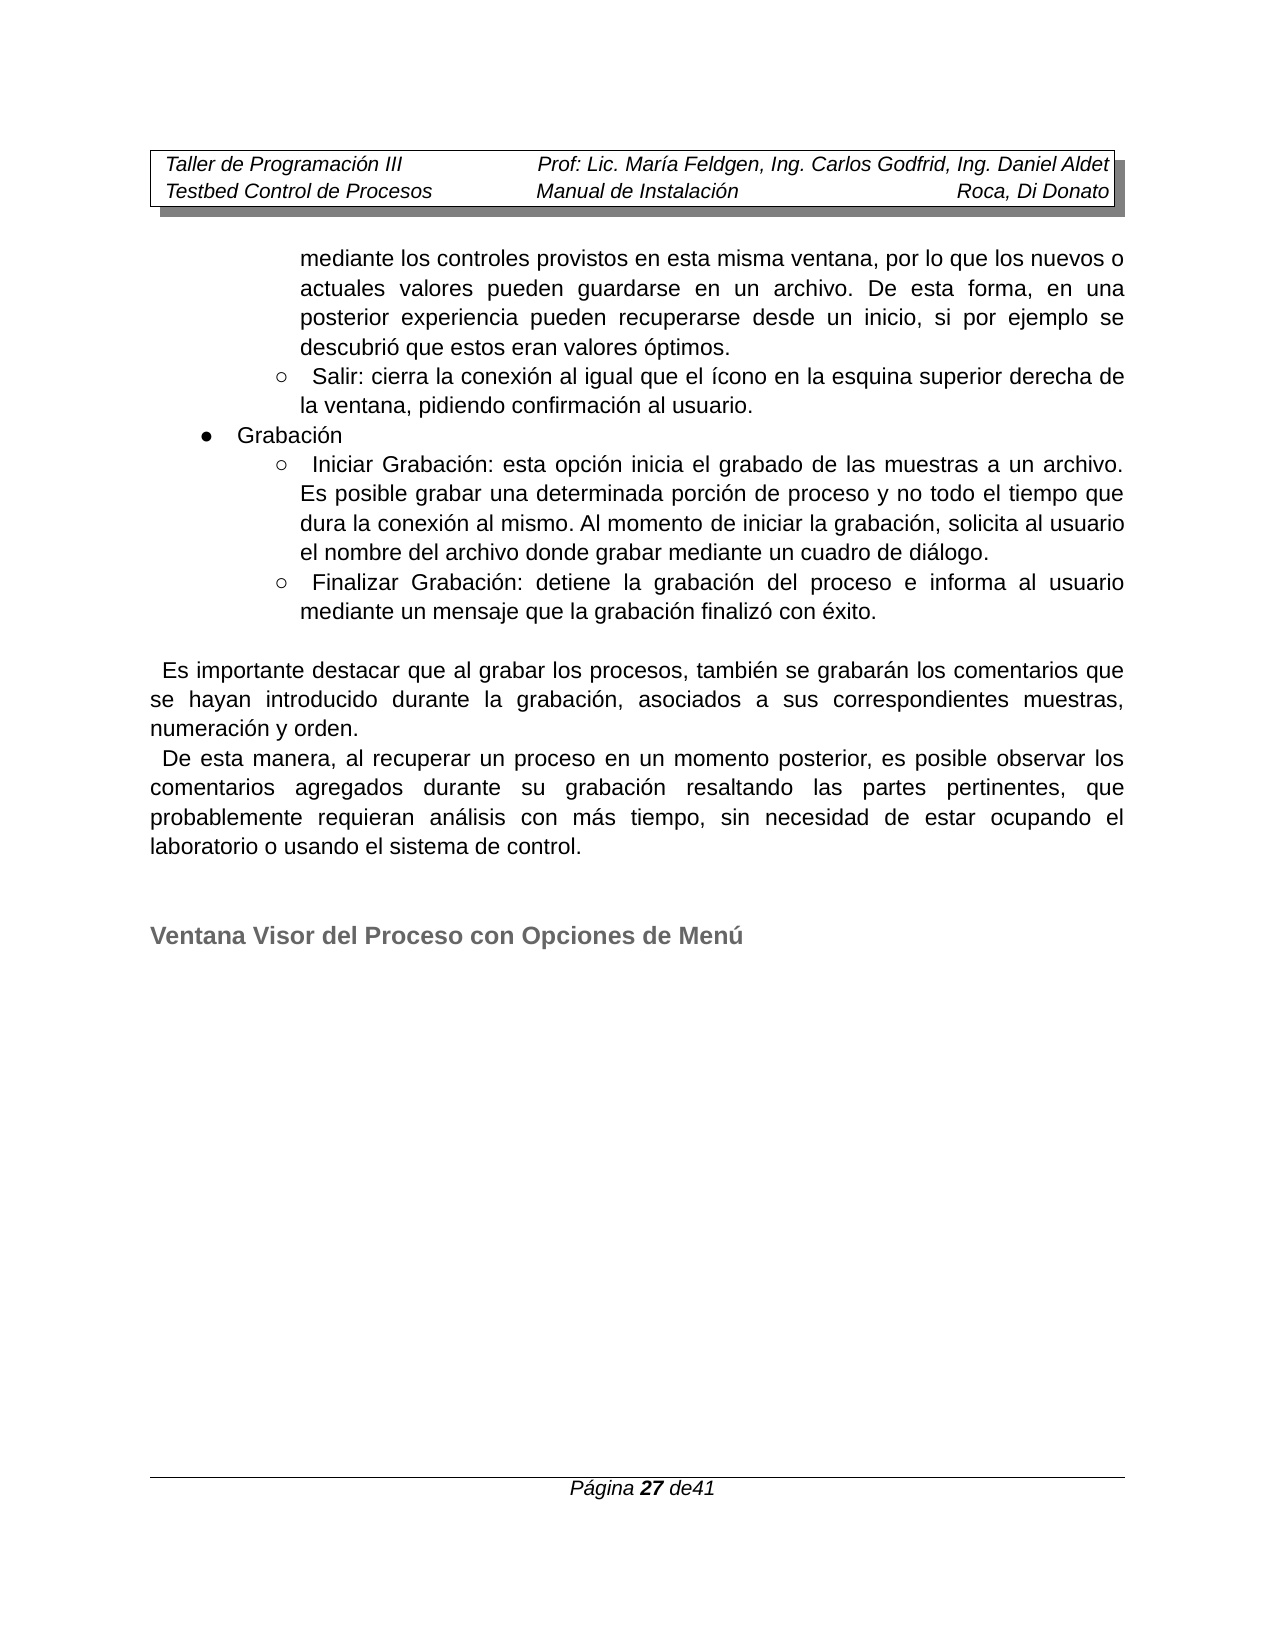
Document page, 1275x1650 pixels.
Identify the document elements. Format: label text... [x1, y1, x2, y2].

list Salir: cierra la conexión al igual que el ícono en la esquina superior derecha de la ventana, pidiendo confirmación al usuario. [262, 363, 1125, 418]
text Es importante destacar que al grabar los procesos, también se grabarán los comentarios que se hayan introducido durante la grabación, asociados a sus correspondientes muestras, numeración y orden. [150, 657, 1125, 742]
subtitle Ventana Visor del Proceso con Opciones de Menú [150, 921, 1125, 949]
list mediante los controles provistos en esta misma ventana, por lo que los nuevos o actuales valores pueden guardarse en un archivo. De esta forma, en una posterior experiencia pueden recuperarse desde un inicio, si por ejemplo se descubrió que estos eran valores óptimos. [262, 246, 1125, 360]
list Iniciar Grabación: esta opción inicia el grabado de las muestras a un archivo. Es posible grabar una determinada porción de proceso y no todo el tiempo que dura la conexión al mismo. Al momento de iniciar la grabación, solicita al usuario el nombre del archivo donde grabar mediante un cuadro de diálogo. [262, 452, 1125, 565]
list Finalizar Grabación: detiene la grabación del proceso e informa al usuario mediante un mensaje que la grabación finalizó con éxito. [262, 569, 1125, 624]
list Grabación [187, 422, 1125, 448]
text De esta manera, al recuperar un proceso en un momento posterior, es posible observar los comentarios agregados durante su grabación resaltando las partes pertinentes, que probablemente requieran análisis con más tiempo, sin necesidad de estar ocupando el laboratorio o usando el sistema de control. [150, 745, 1125, 859]
